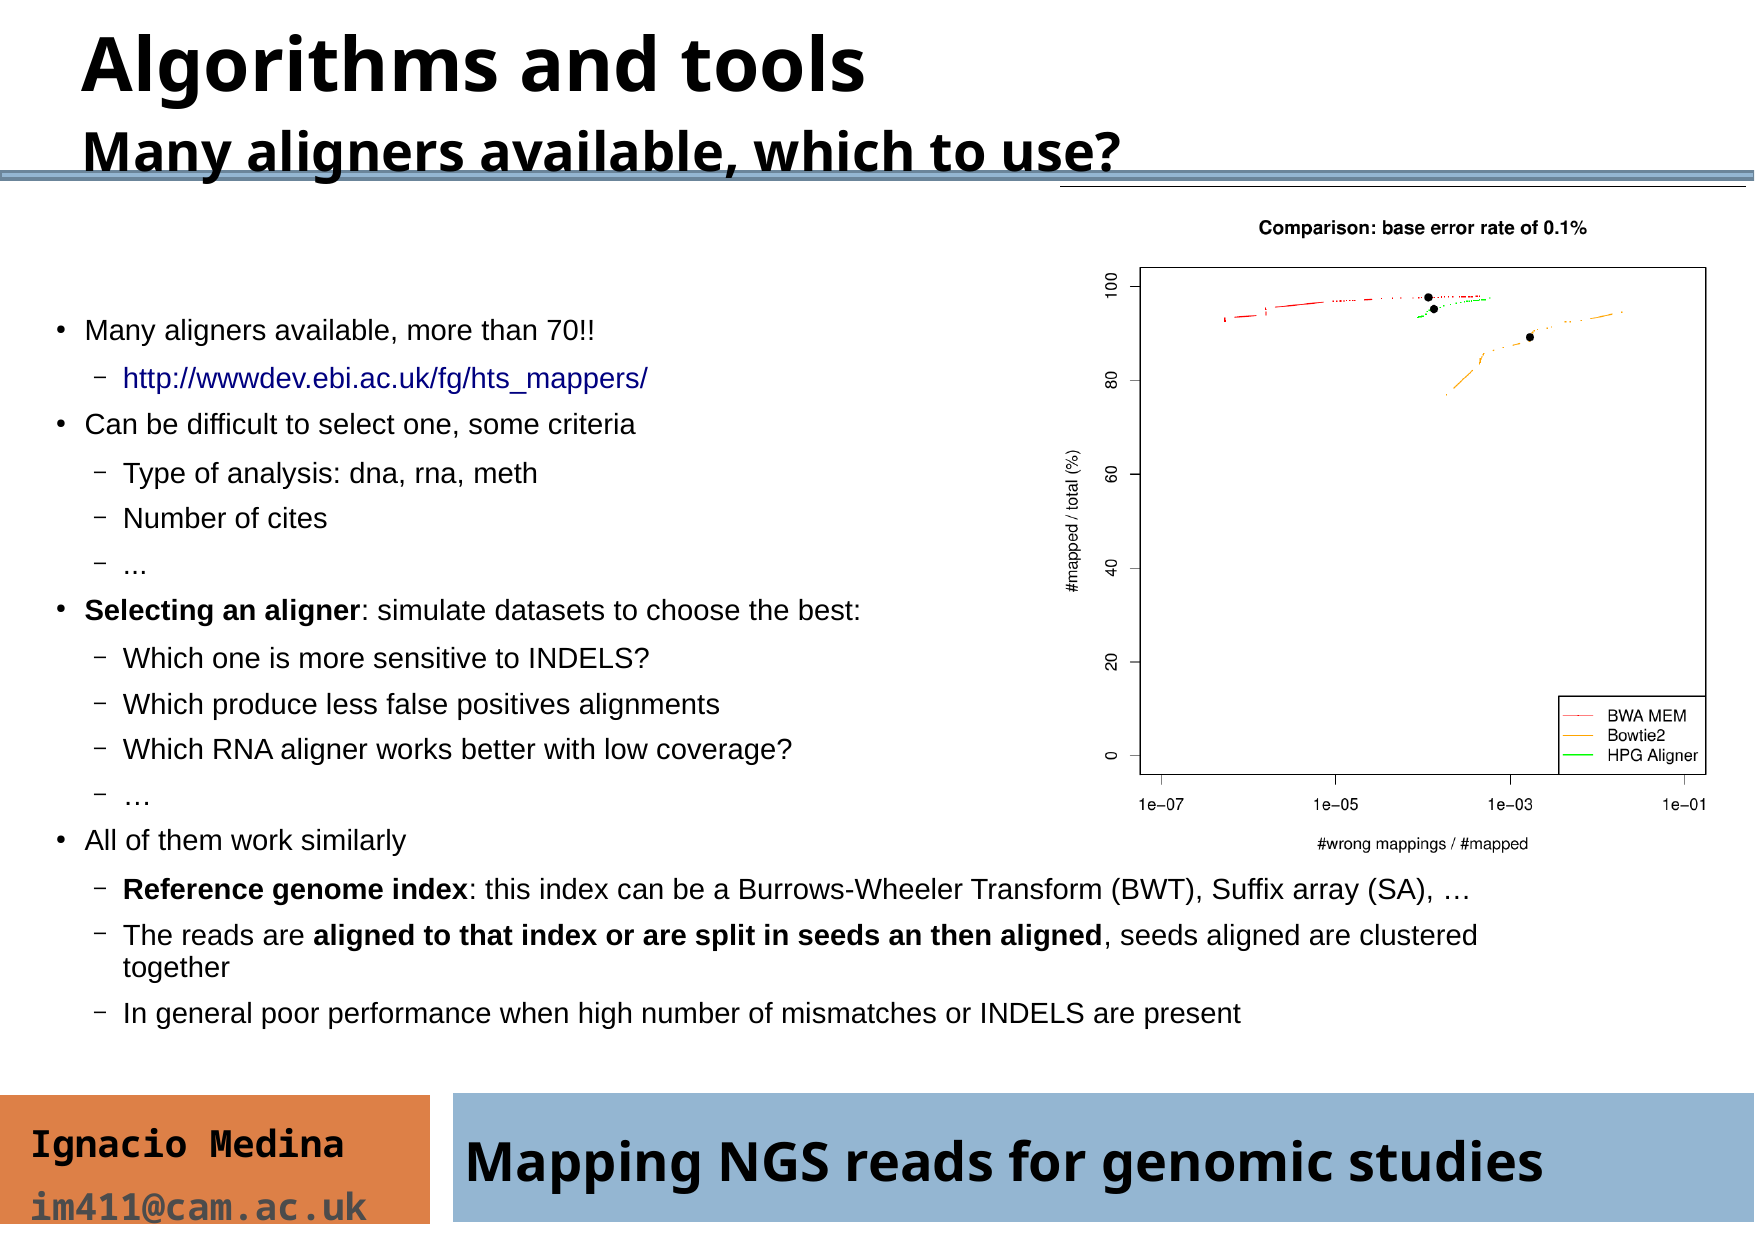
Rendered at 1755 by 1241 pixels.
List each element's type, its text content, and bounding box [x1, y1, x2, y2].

text_box Ignacio Medina im411@cam.ac.uk [15, 1110, 436, 1213]
text_box [339, 171, 1754, 179]
text_box [217, 171, 333, 179]
text_box Mapping NGS reads for genomic studies [450, 1116, 1726, 1194]
picture [1060, 186, 1746, 874]
text_box Algorithms and tools Many aligners available, which to use? [67, 3, 1688, 168]
text_box [0, 171, 213, 179]
list Many aligners available, more than 70!! http://wwwdev.ebi.ac.uk/fg/hts_mappers/ Can be difficult to select one, some criteria Type of analysis: dna, rna, meth Number of cites ... Selecting an aligner: simulate datasets to choose the best: Which one is more sensitive to INDELS? Which produce less false positives alignments Which RNA aligner works better with low coverage? … All of them work similarly Reference genome index: this index can be a Burrows-Wheeler Transform (BWT), Suffix array (SA), … The reads are aligned to that index or are split in seeds an then aligned, seeds aligned are clustered together In general poor performance when high number of mismatches or INDELS are present [46, 313, 1590, 1034]
